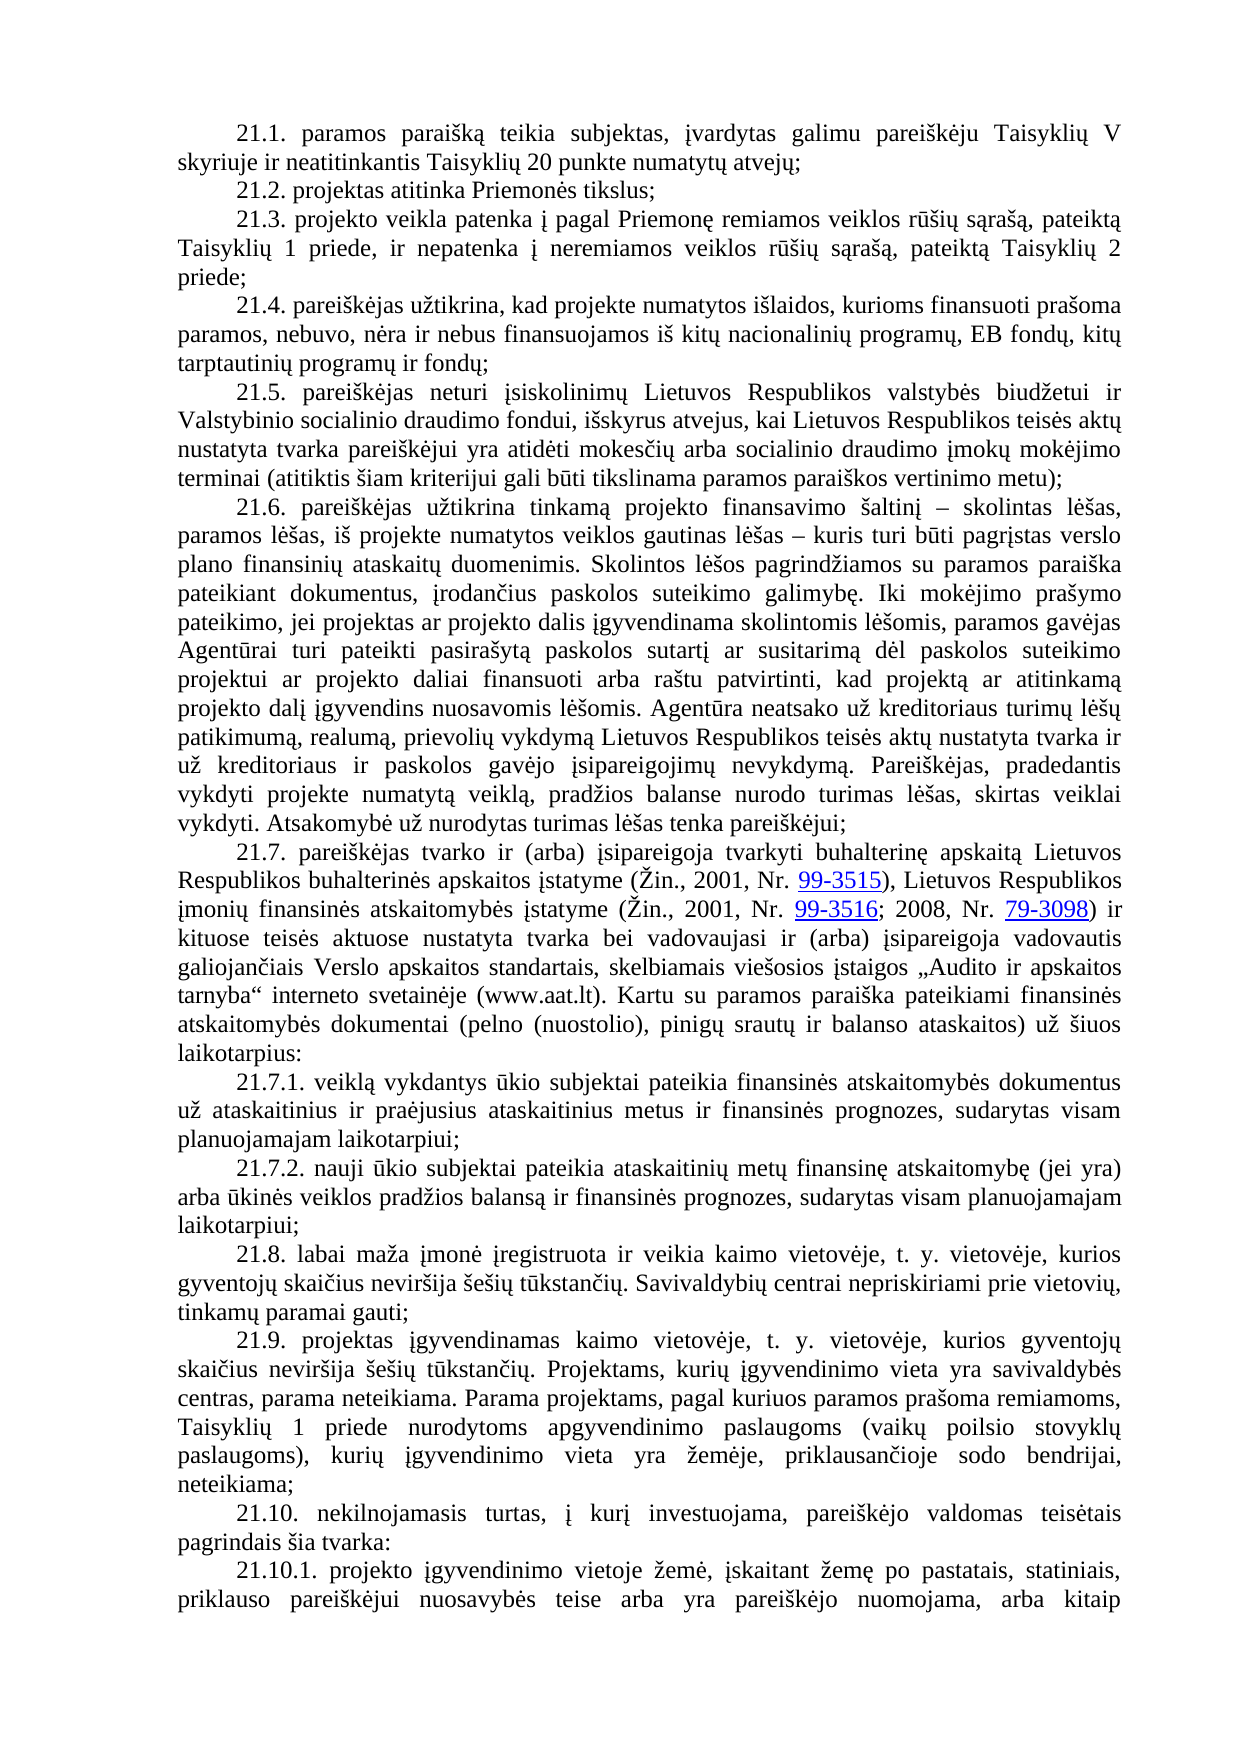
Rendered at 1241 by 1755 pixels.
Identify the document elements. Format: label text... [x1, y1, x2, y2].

text 21.2. projektas atitinka Priemonės tikslus; [177, 176, 1122, 204]
text 21.9. projektas įgyvendinamas kaimo vietovėje, t. y. vietovėje, kurios gyventojų skaičius neviršija šešių tūkstančių. Projektams, kurių įgyvendinimo vieta yra savivaldybės centras, parama neteikiama. Parama projektams, pagal kuriuos paramos prašoma remiamoms, Taisyklių 1 priede nurodytoms apgyvendinimo paslaugoms (vaikų poilsio stovyklų paslaugoms), kurių įgyvendinimo vieta yra žemėje, priklausančioje sodo bendrijai, neteikiama; [177, 1326, 1122, 1498]
text 21.10.1. projekto įgyvendinimo vietoje žemė, įskaitant žemę po pastatais, statiniais, priklauso pareiškėjui nuosavybės teise arba yra pareiškėjo nuomojama, arba kitaip [177, 1556, 1122, 1613]
text 21.1. paramos paraišką teikia subjektas, įvardytas galimu pareiškėju Taisyklių V skyriuje ir neatitinkantis Taisyklių 20 punkte numatytų atvejų; [177, 118, 1122, 176]
text 21.4. pareiškėjas užtikrina, kad projekte numatytos išlaidos, kurioms finansuoti prašoma paramos, nebuvo, nėra ir nebus finansuojamos iš kitų nacionalinių programų, EB fondų, kitų tarptautinių programų ir fondų; [177, 291, 1122, 377]
text 21.7. pareiškėjas tvarko ir (arba) įsipareigoja tvarkyti buhalterinę apskaitą Lietuvos Respublikos buhalterinės apskaitos įstatyme (Žin., 2001, Nr. 99-3515), Lietuvos Respublikos įmonių finansinės atskaitomybės įstatyme (Žin., 2001, Nr. 99-3516; 2008, Nr. 79-3098) ir kituose teisės aktuose nustatyta tvarka bei vadovaujasi ir (arba) įsipareigoja vadovautis galiojančiais Verslo apskaitos standartais, skelbiamais viešosios įstaigos „Audito ir apskaitos tarnyba“ interneto svetainėje (www.aat.lt). Kartu su paramos paraiška pateikiami finansinės atskaitomybės dokumentai (pelno (nuostolio), pinigų srautų ir balanso ataskaitos) už šiuos laikotarpius: [177, 837, 1122, 1067]
text 21.3. projekto veikla patenka į pagal Priemonę remiamos veiklos rūšių sąrašą, pateiktą Taisyklių 1 priede, ir nepatenka į neremiamos veiklos rūšių sąrašą, pateiktą Taisyklių 2 priede; [177, 204, 1122, 291]
text 21.10. nekilnojamasis turtas, į kurį investuojama, pareiškėjo valdomas teisėtais pagrindais šia tvarka: [177, 1498, 1122, 1556]
text 21.8. labai maža įmonė įregistruota ir veikia kaimo vietovėje, t. y. vietovėje, kurios gyventojų skaičius neviršija šešių tūkstančių. Savivaldybių centrai nepriskiriami prie vietovių, tinkamų paramai gauti; [177, 1239, 1122, 1326]
text 21.6. pareiškėjas užtikrina tinkamą projekto finansavimo šaltinį – skolintas lėšas, paramos lėšas, iš projekte numatytos veiklos gautinas lėšas – kuris turi būti pagrįstas verslo plano finansinių ataskaitų duomenimis. Skolintos lėšos pagrindžiamos su paramos paraiška pateikiant dokumentus, įrodančius paskolos suteikimo galimybę. Iki mokėjimo prašymo pateikimo, jei projektas ar projekto dalis įgyvendinama skolintomis lėšomis, paramos gavėjas Agentūrai turi pateikti pasirašytą paskolos sutartį ar susitarimą dėl paskolos suteikimo projektui ar projekto daliai finansuoti arba raštu patvirtinti, kad projektą ar atitinkamą projekto dalį įgyvendins nuosavomis lėšomis. Agentūra neatsako už kreditoriaus turimų lėšų patikimumą, realumą, prievolių vykdymą Lietuvos Respublikos teisės aktų nustatyta tvarka ir už kreditoriaus ir paskolos gavėjo įsipareigojimų nevykdymą. Pareiškėjas, pradedantis vykdyti projekte numatytą veiklą, pradžios balanse nurodo turimas lėšas, skirtas veiklai vykdyti. Atsakomybė už nurodytas turimas lėšas tenka pareiškėjui; [177, 492, 1122, 837]
text 21.7.2. nauji ūkio subjektai pateikia ataskaitinių metų finansinę atskaitomybę (jei yra) arba ūkinės veiklos pradžios balansą ir finansinės prognozes, sudarytas visam planuojamajam laikotarpiui; [177, 1153, 1122, 1239]
text 21.7.1. veiklą vykdantys ūkio subjektai pateikia finansinės atskaitomybės dokumentus už ataskaitinius ir praėjusius ataskaitinius metus ir finansinės prognozes, sudarytas visam planuojamajam laikotarpiui; [177, 1067, 1122, 1153]
text 21.5. pareiškėjas neturi įsiskolinimų Lietuvos Respublikos valstybės biudžetui ir Valstybinio socialinio draudimo fondui, išskyrus atvejus, kai Lietuvos Respublikos teisės aktų nustatyta tvarka pareiškėjui yra atidėti mokesčių arba socialinio draudimo įmokų mokėjimo terminai (atitiktis šiam kriterijui gali būti tikslinama paramos paraiškos vertinimo metu); [177, 377, 1122, 492]
